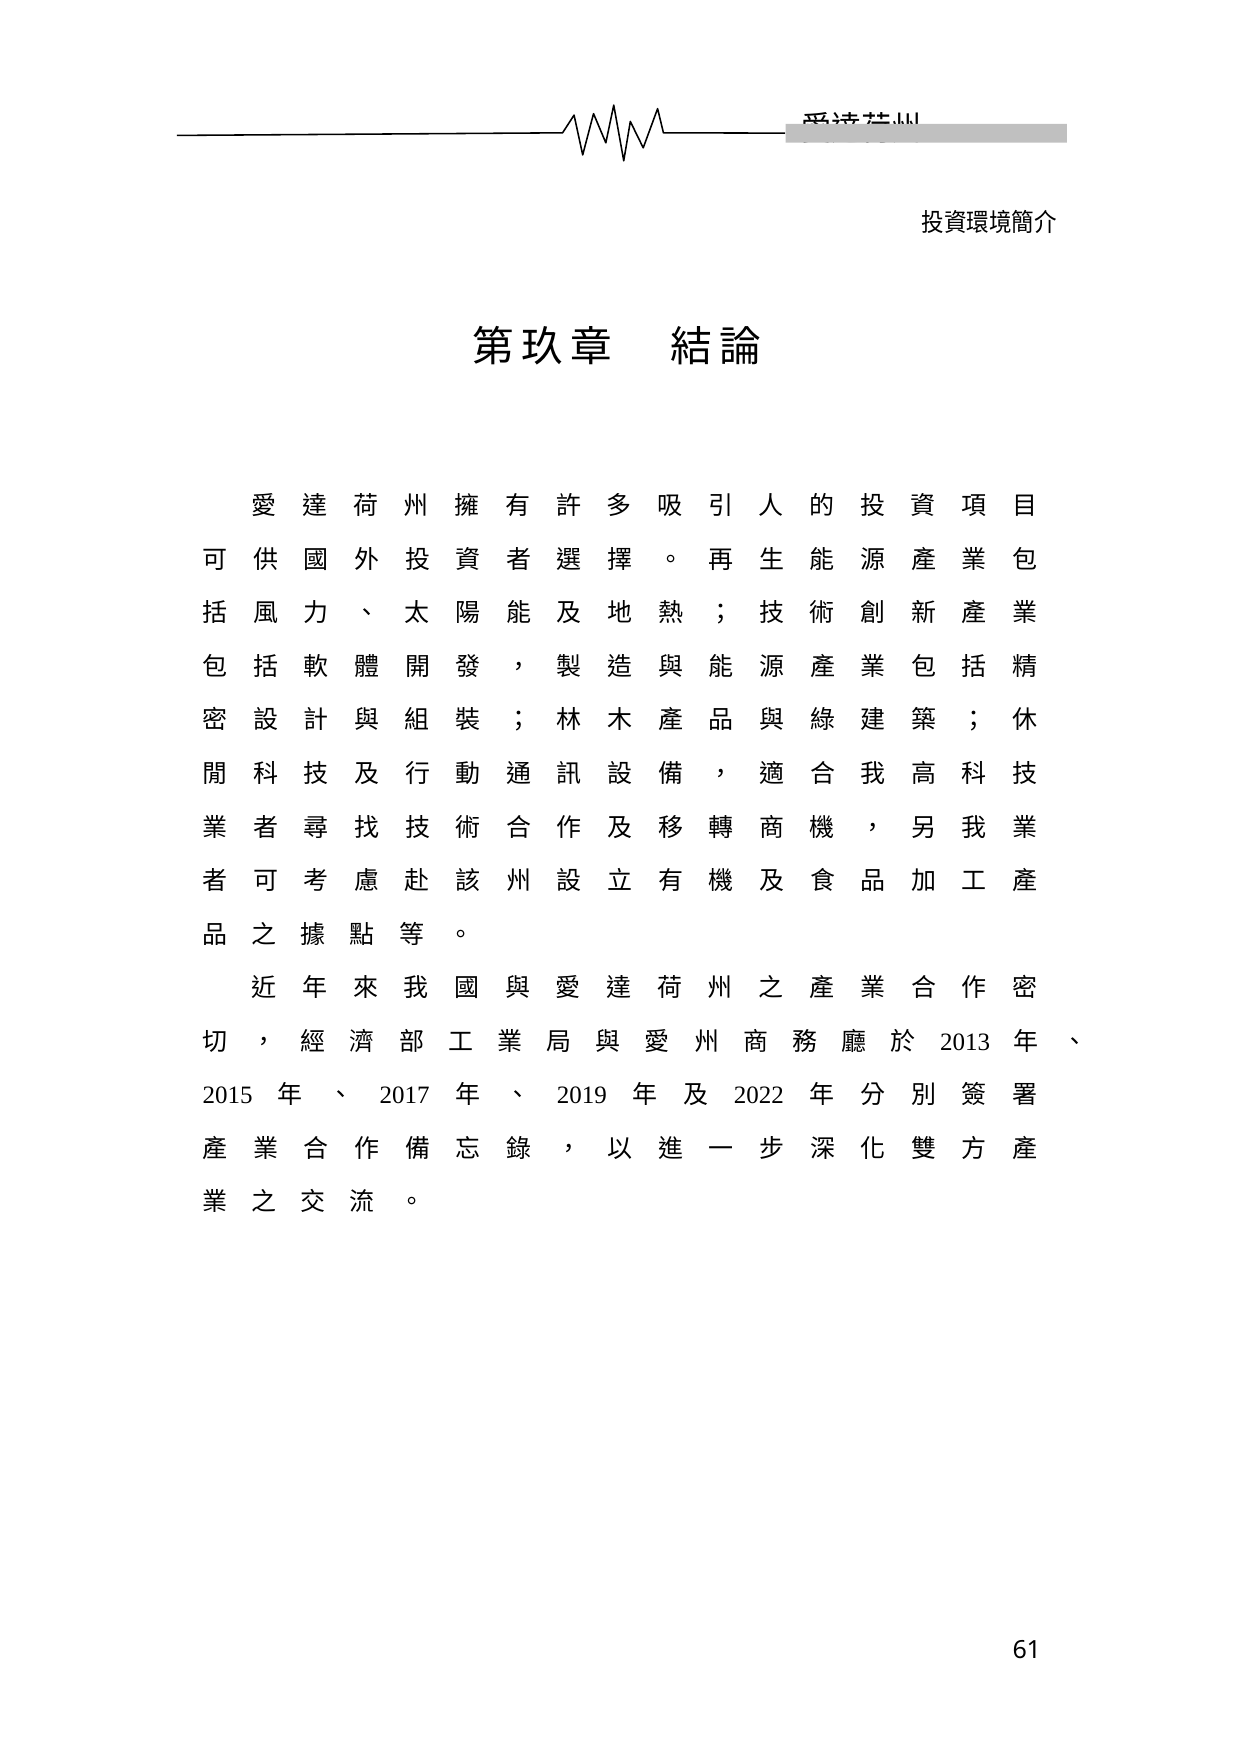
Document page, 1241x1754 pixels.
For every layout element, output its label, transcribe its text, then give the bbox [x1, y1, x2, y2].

text 第玖章 結論 [178, 290, 1063, 397]
text 愛達荷州擁有許多吸引人的投資項目可供國外投資者選擇。再生能源產業包括風力、太陽能及地熱；技術創新產業包括軟體開發，製造與能源產業包括精密設計與組裝；林木產品與綠建築；休閒科技及行動通訊設備，適合我高科技業者尋找技術合作及移轉商機，另我業者可考慮赴該州設立有機及食品加工產品之據點等。 [188, 477, 1063, 959]
text 近年來我國與愛達荷州之產業合作密切，經濟部工業局與愛州商務廳於2013年、2015年、2017年、2019年及2022年分別簽署產業合作備忘錄，以進一步深化雙方產業之交流。 [188, 959, 1063, 1227]
